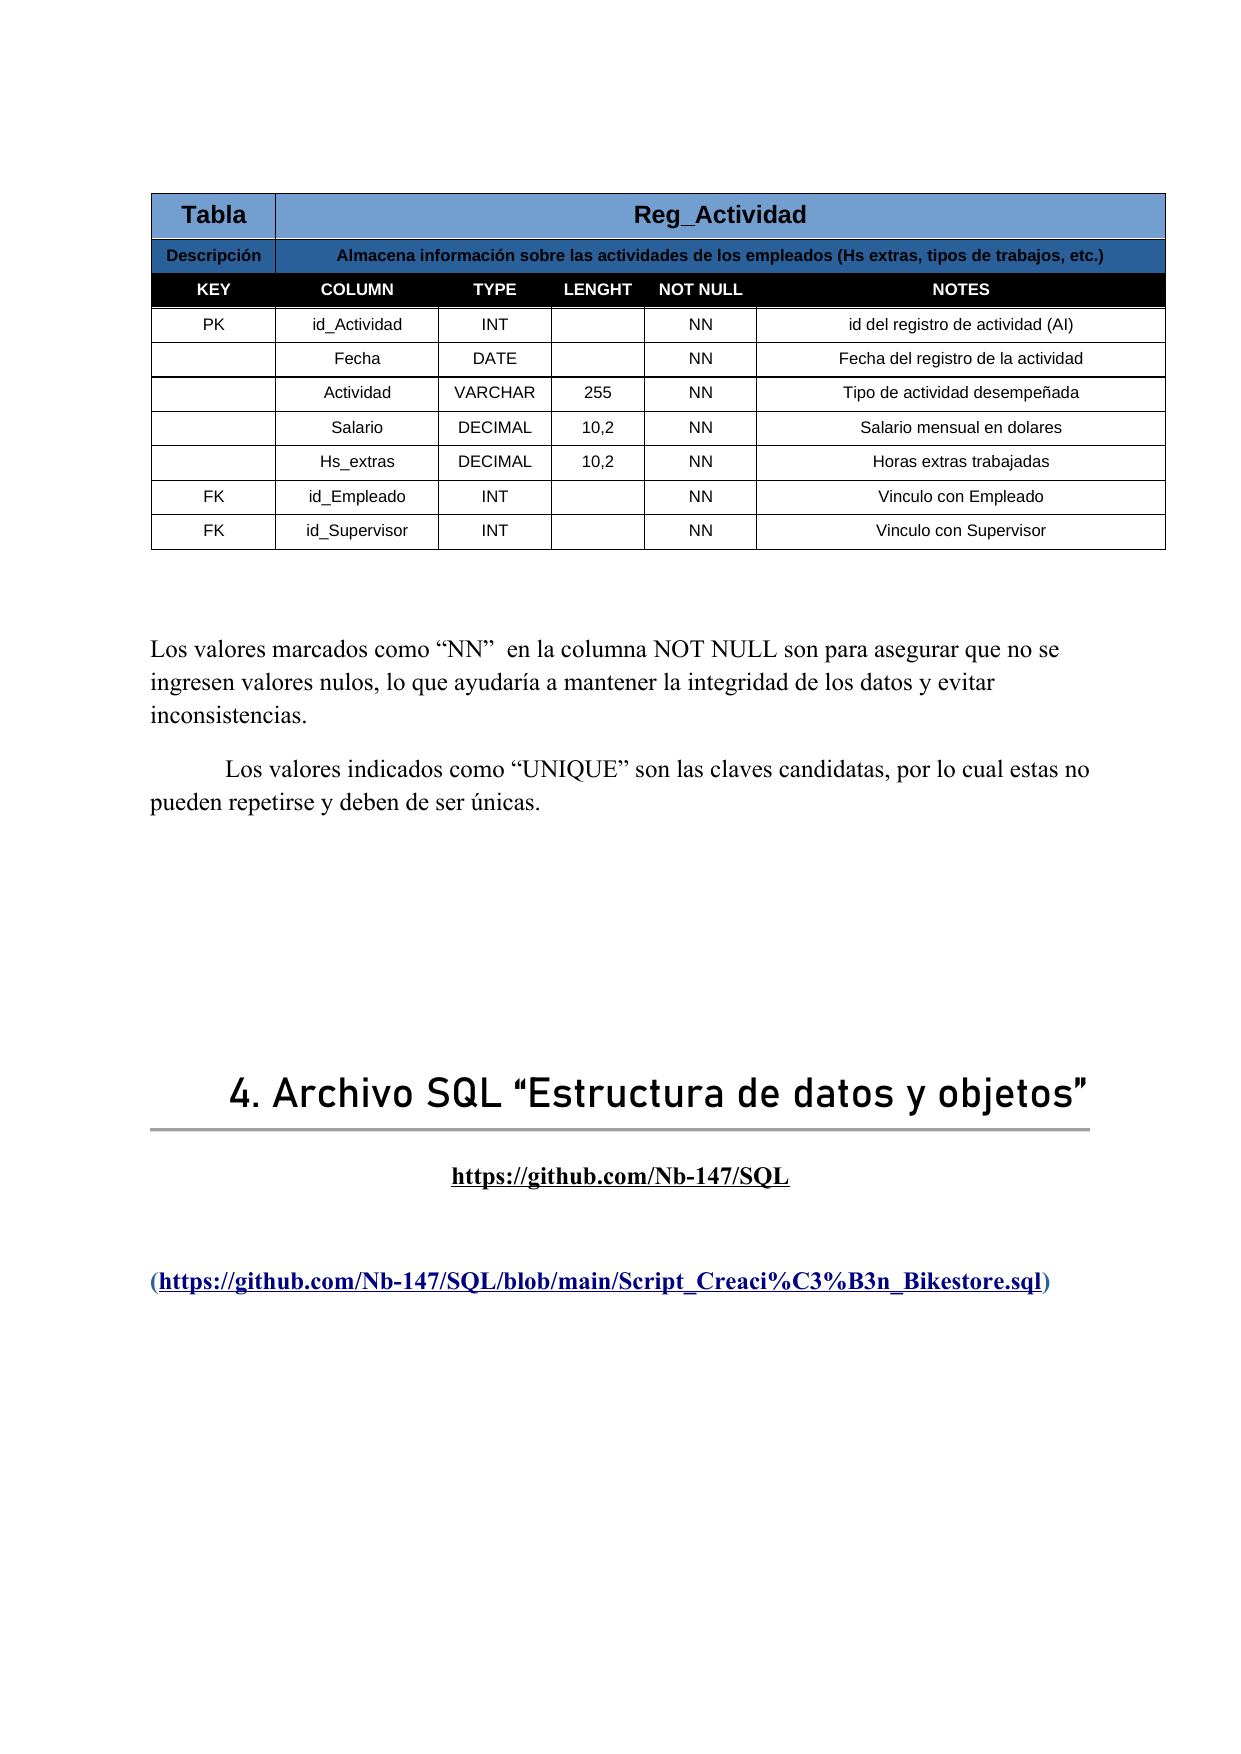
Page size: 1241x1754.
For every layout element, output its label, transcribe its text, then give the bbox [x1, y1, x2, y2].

table_header Tabla [152, 194, 275, 238]
table_cell VARCHAR [439, 378, 551, 411]
table_cell 255 [552, 378, 644, 411]
table_cell FK [152, 481, 275, 514]
table_cell COLUMN [276, 274, 438, 307]
table_cell Tipo de actividad desempeñada [757, 378, 1165, 411]
table_cell NN [645, 378, 756, 411]
text Los valores marcados como “NN” en la columna NOT NULL son para asegurar que no se ingresen valores nulos, lo que ayudaría a mantener la integridad de los datos y evitar inconsistencias. [150, 634, 1090, 729]
table_cell Fecha del registro de la actividad [757, 343, 1165, 376]
table_cell id_Supervisor [276, 515, 438, 549]
table_cell INT [439, 515, 551, 549]
table_cell LENGHT [552, 274, 644, 307]
table_cell Vinculo con Empleado [757, 481, 1165, 514]
table_cell Salario mensual en dolares [757, 412, 1165, 445]
table_cell DECIMAL [439, 446, 551, 480]
table_cell DECIMAL [439, 412, 551, 445]
table_cell [152, 412, 275, 445]
text https://github.com/Nb-147/SQL [150, 1161, 1090, 1189]
table_cell Descripción [152, 240, 275, 273]
table_cell INT [439, 309, 551, 342]
table_cell FK [152, 515, 275, 549]
text (https://github.com/Nb-147/SQL/blob/main/Script_Creaci%C3%B3n_Bikestore.sql) [150, 1266, 1090, 1294]
table_cell [152, 378, 275, 411]
table_cell Hs_extras [276, 446, 438, 480]
table_cell NN [645, 515, 756, 549]
table_cell id del registro de actividad (AI) [757, 309, 1165, 342]
table_cell NN [645, 343, 756, 376]
table_cell [552, 515, 644, 549]
table_header Reg_Actividad [276, 194, 1165, 238]
table_cell TYPE [439, 274, 551, 307]
table_cell [152, 446, 275, 480]
text Los valores indicados como “UNIQUE” son las claves candidatas, por lo cual estas no pueden repetirse y deben de ser únicas. [150, 754, 1090, 816]
table_cell NN [645, 412, 756, 445]
table_cell Vinculo con Supervisor [757, 515, 1165, 549]
table_cell NN [645, 309, 756, 342]
table_cell [552, 343, 644, 376]
table_cell NN [645, 446, 756, 480]
table_cell INT [439, 481, 551, 514]
table_cell [152, 343, 275, 376]
table_cell 10,2 [552, 446, 644, 480]
table_cell Horas extras trabajadas [757, 446, 1165, 480]
table_cell Actividad [276, 378, 438, 411]
table_cell id_Empleado [276, 481, 438, 514]
table_cell PK [152, 309, 275, 342]
table_cell Fecha [276, 343, 438, 376]
table_cell id_Actividad [276, 309, 438, 342]
table_cell KEY [152, 274, 275, 307]
table_cell Almacena información sobre las actividades de los empleados (Hs extras, tipos de trabajos, etc.) [276, 240, 1165, 273]
subtitle 4. Archivo SQL “Estructura de datos y objetos” [187, 1066, 1090, 1116]
table_cell NOTES [757, 274, 1165, 307]
table_cell NN [645, 481, 756, 514]
table_cell NOT NULL [645, 274, 756, 307]
table_cell [552, 481, 644, 514]
table_cell [552, 309, 644, 342]
table_cell DATE [439, 343, 551, 376]
table_cell Salario [276, 412, 438, 445]
table_cell 10,2 [552, 412, 644, 445]
